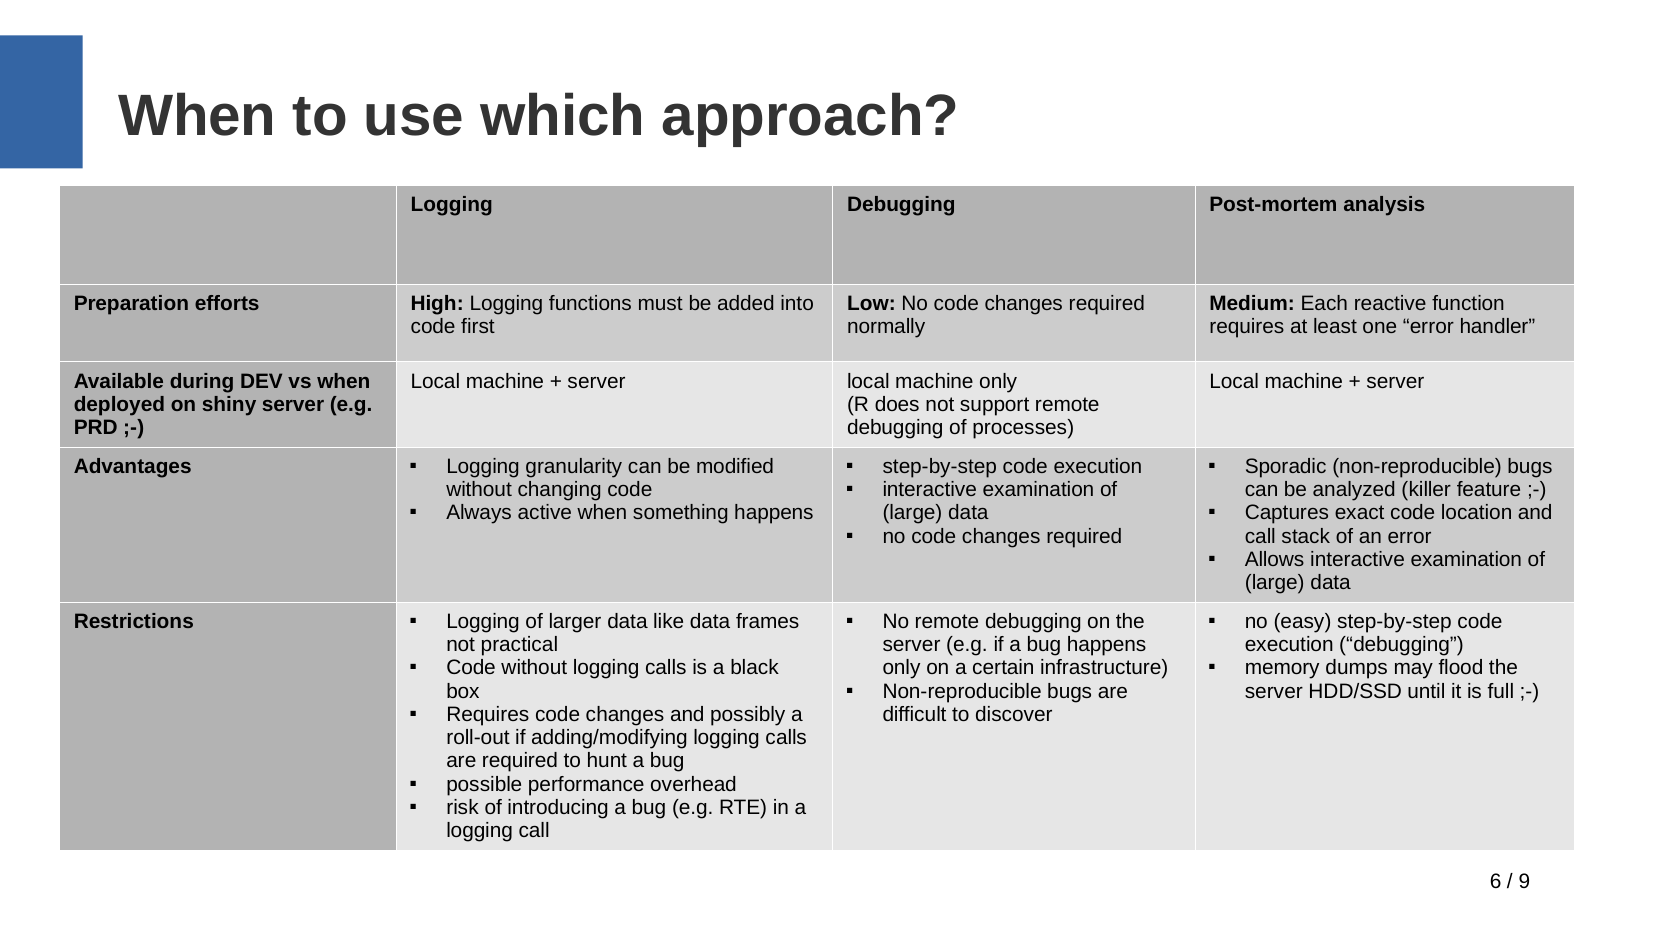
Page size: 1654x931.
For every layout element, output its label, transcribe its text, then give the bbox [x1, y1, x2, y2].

table_cell Local machine + server [1196, 362, 1574, 447]
table_header Debugging [833, 186, 1195, 284]
table_cell Logging of larger data like data frames not practical Code without logging calls is a black box Requires code changes and possibly a roll-out if adding/modifying logging calls are required to hunt a bug possible performance overhead risk of introducing a bug (e.g. RTE) in a logging call [397, 603, 832, 850]
table_cell local machine only (R does not support remote debugging of processes) [833, 362, 1195, 447]
table_header Post-mortem analysis [1196, 186, 1574, 284]
table_cell Logging granularity can be modified without changing code Always active when something happens [397, 448, 832, 602]
table_cell Restrictions [60, 603, 396, 850]
title When to use which approach? [118, 37, 1571, 185]
table_cell No remote debugging on the server (e.g. if a bug happens only on a certain infrastructure) Non-reproducible bugs are difficult to discover [833, 603, 1195, 850]
table_cell Low: No code changes required normally [833, 285, 1195, 361]
table_cell Available during DEV vs when deployed on shiny server (e.g. PRD ;-) [60, 362, 396, 447]
table_cell Advantages [60, 448, 396, 602]
table_cell Sporadic (non-reproducible) bugs can be analyzed (killer feature ;-) Captures exact code location and call stack of an error Allows interactive examination of (large) data [1196, 448, 1574, 602]
table_cell Preparation efforts [60, 285, 396, 361]
table_cell no (easy) step-by-step code execution (“debugging”) memory dumps may flood the server HDD/SSD until it is full ;-) [1196, 603, 1574, 850]
table_cell step-by-step code execution interactive examination of (large) data no code changes required [833, 448, 1195, 602]
table_cell Medium: Each reactive function requires at least one “error handler” [1196, 285, 1574, 361]
table_header Logging [397, 186, 832, 284]
table_header [60, 186, 396, 284]
table_cell High: Logging functions must be added into code first [397, 285, 832, 361]
table_cell Local machine + server [397, 362, 832, 447]
